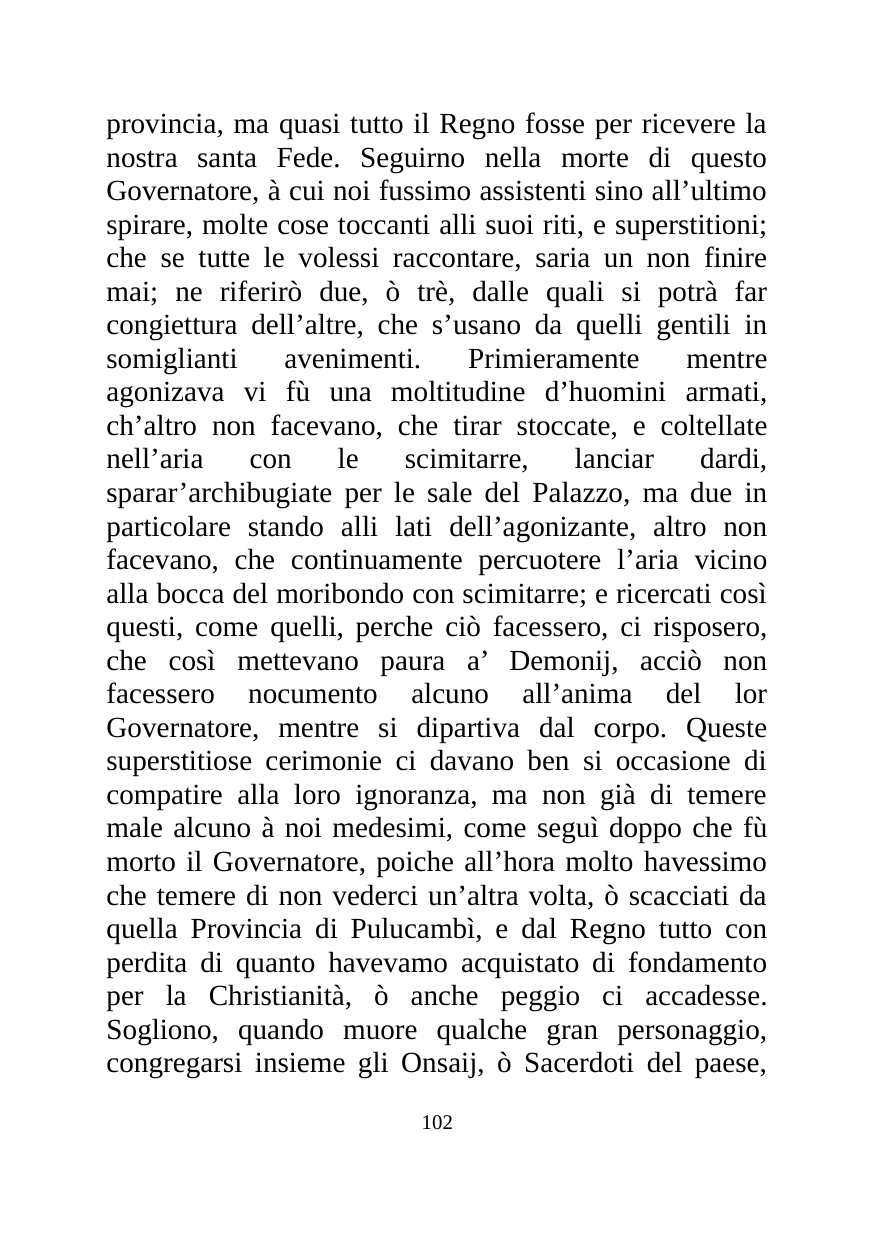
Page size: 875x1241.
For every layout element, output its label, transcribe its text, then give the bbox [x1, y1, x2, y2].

text provincia, ma quasi tutto il Regno fosse per ricevere la nostra santa Fede. Seguirno nella morte di questo Governatore, à cui noi fussimo assistenti sino all’ultimo spirare, molte cose toccanti alli suoi riti, e superstitioni; che se tutte le volessi raccontare, saria un non finire mai; ne riferirò due, ò trè, dalle quali si potrà far congiettura dell’altre, che s’usano da quelli gentili in somiglianti avenimenti. Primieramente mentre agonizava vi fù una moltitudine d’huomini armati, ch’altro non facevano, che tirar stoccate, e coltellate nell’aria con le scimitarre, lanciar dardi, sparar’archibugiate per le sale del Palazzo, ma due in particolare stando alli lati dell’agonizante, altro non facevano, che continuamente percuotere l’aria vicino alla bocca del moribondo con scimitarre; e ricercati così questi, come quelli, perche ciò facessero, ci risposero, che così mettevano paura a’ Demonij, acciò non facessero nocumento alcuno all’anima del lor Governatore, mentre si dipartiva dal corpo. Queste superstitiose cerimonie ci davano ben si occasione di compatire alla loro ignoranza, ma non già di temere male alcuno à noi medesimi, come seguì doppo che fù morto il Governatore, poiche all’hora molto havessimo che temere di non vederci un’altra volta, ò scacciati da quella Provincia di Pulucambì, e dal Regno tutto con perdita di quanto havevamo acquistato di fondamento per la Christianità, ò anche peggio ci accadesse. Sogliono, quando muore qualche gran personaggio, congregarsi insieme gli Onsaij, ò Sacerdoti del paese, [106, 106, 768, 1079]
